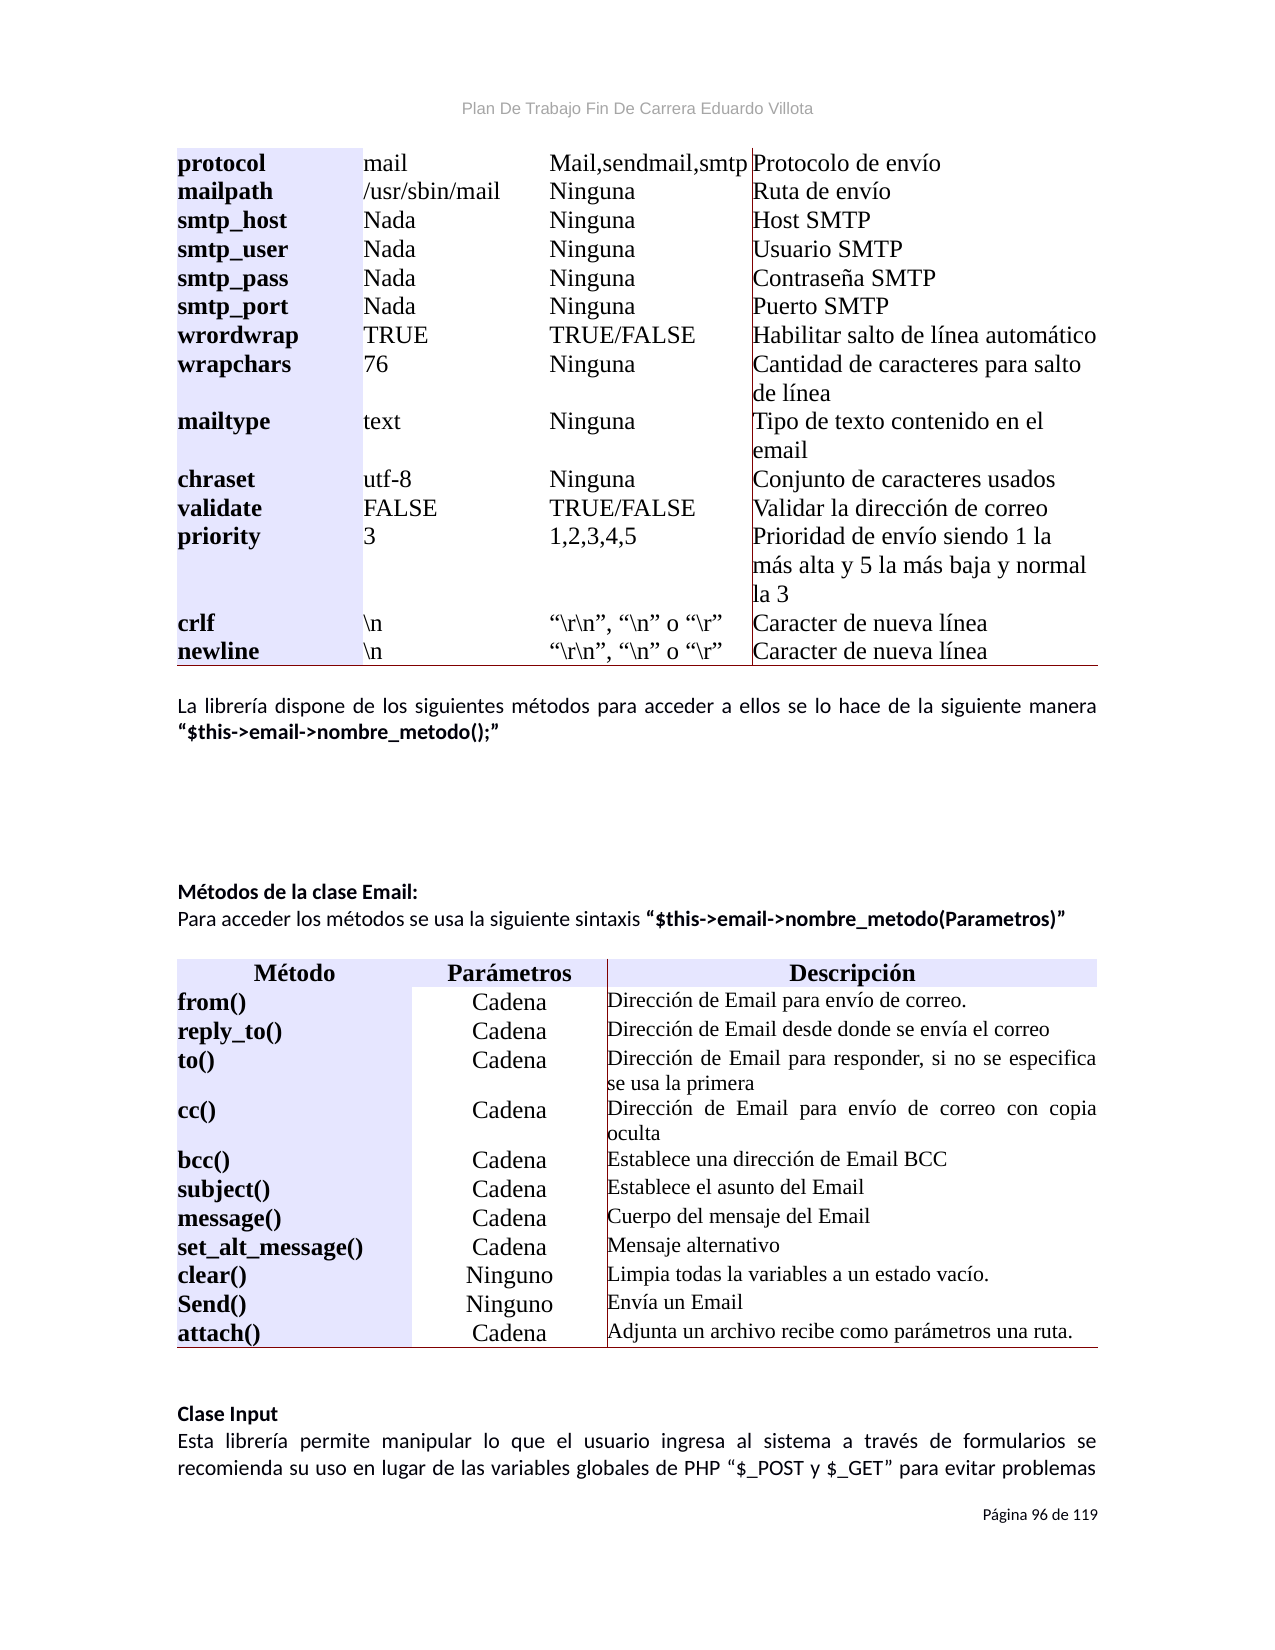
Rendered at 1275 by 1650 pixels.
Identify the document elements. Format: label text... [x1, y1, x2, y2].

table_cell Ninguna [549, 464, 752, 493]
table_cell Establece el asunto del Email [608, 1174, 1097, 1203]
table_cell Contraseña SMTP [753, 263, 1097, 291]
table_cell “\r\n”, “\n” o “\r” [549, 636, 752, 665]
table_cell Dirección de Email para envío de correo con copia oculta [608, 1095, 1097, 1146]
table_cell utf-8 [363, 464, 549, 493]
table_cell Nada [363, 263, 549, 291]
table_cell Cuerpo del mensaje del Email [608, 1203, 1097, 1232]
table_cell mail [363, 148, 549, 176]
table_cell Tipo de texto contenido en el email [753, 406, 1097, 464]
table_cell protocol [177, 148, 363, 176]
table_cell Cantidad de caracteres para salto de línea [753, 349, 1097, 406]
table_cell \n [363, 636, 549, 665]
table_cell cc() [177, 1095, 412, 1146]
table_cell Cadena [412, 1232, 607, 1261]
table_cell Cadena [412, 1146, 607, 1174]
table_cell Cadena [412, 1203, 607, 1232]
table_cell “\r\n”, “\n” o “\r” [549, 608, 752, 636]
table_cell Nada [363, 234, 549, 263]
table_header Parámetros [412, 959, 607, 987]
table_cell \n [363, 608, 549, 636]
table_cell Mail,sendmail,smtp [549, 148, 752, 176]
table_cell crlf [177, 608, 363, 636]
table_cell Mensaje alternativo [608, 1232, 1097, 1261]
text Métodos de la clase Email: [177, 878, 1098, 905]
table_cell Ninguno [412, 1289, 607, 1318]
table_cell Cadena [412, 1095, 607, 1146]
table_cell to() [177, 1045, 412, 1095]
table_cell Envía un Email [608, 1289, 1097, 1318]
table_cell Adjunta un archivo recibe como parámetros una ruta. [608, 1318, 1097, 1347]
table_cell TRUE [363, 320, 549, 349]
table_cell chraset [177, 464, 363, 493]
table_cell /usr/sbin/mail [363, 176, 549, 205]
table_cell Host SMTP [753, 205, 1097, 234]
table_cell Ninguna [549, 349, 752, 406]
table_cell Nada [363, 205, 549, 234]
table_cell 76 [363, 349, 549, 406]
table_cell newline [177, 636, 363, 665]
table_cell Validar la dirección de correo [753, 493, 1097, 521]
table_cell smtp_port [177, 291, 363, 320]
text Esta librería permite manipular lo que el usuario ingresa al sistema a través de formularios se recomienda su uso en lugar de las variables globales de PHP “$_POST y $_GET” para evitar problemas [177, 1427, 1098, 1480]
text Clase Input [177, 1400, 1098, 1427]
table_cell Prioridad de envío siendo 1 la más alta y 5 la más baja y normal la 3 [753, 521, 1097, 608]
table_cell 1,2,3,4,5 [549, 521, 752, 608]
table_cell set_alt_message() [177, 1232, 412, 1261]
table_cell clear() [177, 1261, 412, 1289]
table_cell Establece una dirección de Email BCC [608, 1146, 1097, 1174]
table_cell smtp_host [177, 205, 363, 234]
table_cell FALSE [363, 493, 549, 521]
table_cell TRUE/FALSE [549, 320, 752, 349]
table_cell Dirección de Email desde donde se envía el correo [608, 1016, 1097, 1045]
table_cell Ninguna [549, 263, 752, 291]
table_cell mailtype [177, 406, 363, 464]
table_cell validate [177, 493, 363, 521]
table_cell Protocolo de envío [753, 148, 1097, 176]
table_cell Cadena [412, 1045, 607, 1095]
table_cell Caracter de nueva línea [753, 636, 1097, 665]
table_cell Dirección de Email para envío de correo. [608, 987, 1097, 1016]
table_cell Ruta de envío [753, 176, 1097, 205]
table_cell attach() [177, 1318, 412, 1347]
table_header Método [177, 959, 412, 987]
table_cell subject() [177, 1174, 412, 1203]
table_cell Ninguna [549, 176, 752, 205]
table_cell Dirección de Email para responder, si no se especifica se usa la primera [608, 1045, 1097, 1095]
table_cell text [363, 406, 549, 464]
table_cell Send() [177, 1289, 412, 1318]
text La librería dispone de los siguientes métodos para acceder a ellos se lo hace de la siguiente manera “$this->email->nombre_metodo();” [177, 692, 1098, 745]
table_cell bcc() [177, 1146, 412, 1174]
table_cell Ninguna [549, 234, 752, 263]
table_cell Cadena [412, 1016, 607, 1045]
table_cell Conjunto de caracteres usados [753, 464, 1097, 493]
table_cell Caracter de nueva línea [753, 608, 1097, 636]
table_cell Limpia todas la variables a un estado vacío. [608, 1261, 1097, 1289]
table_cell 3 [363, 521, 549, 608]
table_cell from() [177, 987, 412, 1016]
table_cell smtp_pass [177, 263, 363, 291]
table_cell Ninguna [549, 406, 752, 464]
table_cell wrordwrap [177, 320, 363, 349]
table_cell Ninguna [549, 205, 752, 234]
table_cell Nada [363, 291, 549, 320]
text Para acceder los métodos se usa la siguiente sintaxis “$this->email->nombre_metodo(Parametros)” [177, 905, 1098, 932]
table_cell Cadena [412, 987, 607, 1016]
table_cell Puerto SMTP [753, 291, 1097, 320]
table_cell Ninguna [549, 291, 752, 320]
table_cell priority [177, 521, 363, 608]
table_header Descripción [608, 959, 1097, 987]
table_cell Usuario SMTP [753, 234, 1097, 263]
table_cell TRUE/FALSE [549, 493, 752, 521]
table_cell Habilitar salto de línea automático [753, 320, 1097, 349]
table_cell wrapchars [177, 349, 363, 406]
table_cell message() [177, 1203, 412, 1232]
table_cell Cadena [412, 1174, 607, 1203]
table_cell Ninguno [412, 1261, 607, 1289]
table_cell reply_to() [177, 1016, 412, 1045]
table_cell smtp_user [177, 234, 363, 263]
table_cell Cadena [412, 1318, 607, 1347]
table_cell mailpath [177, 176, 363, 205]
